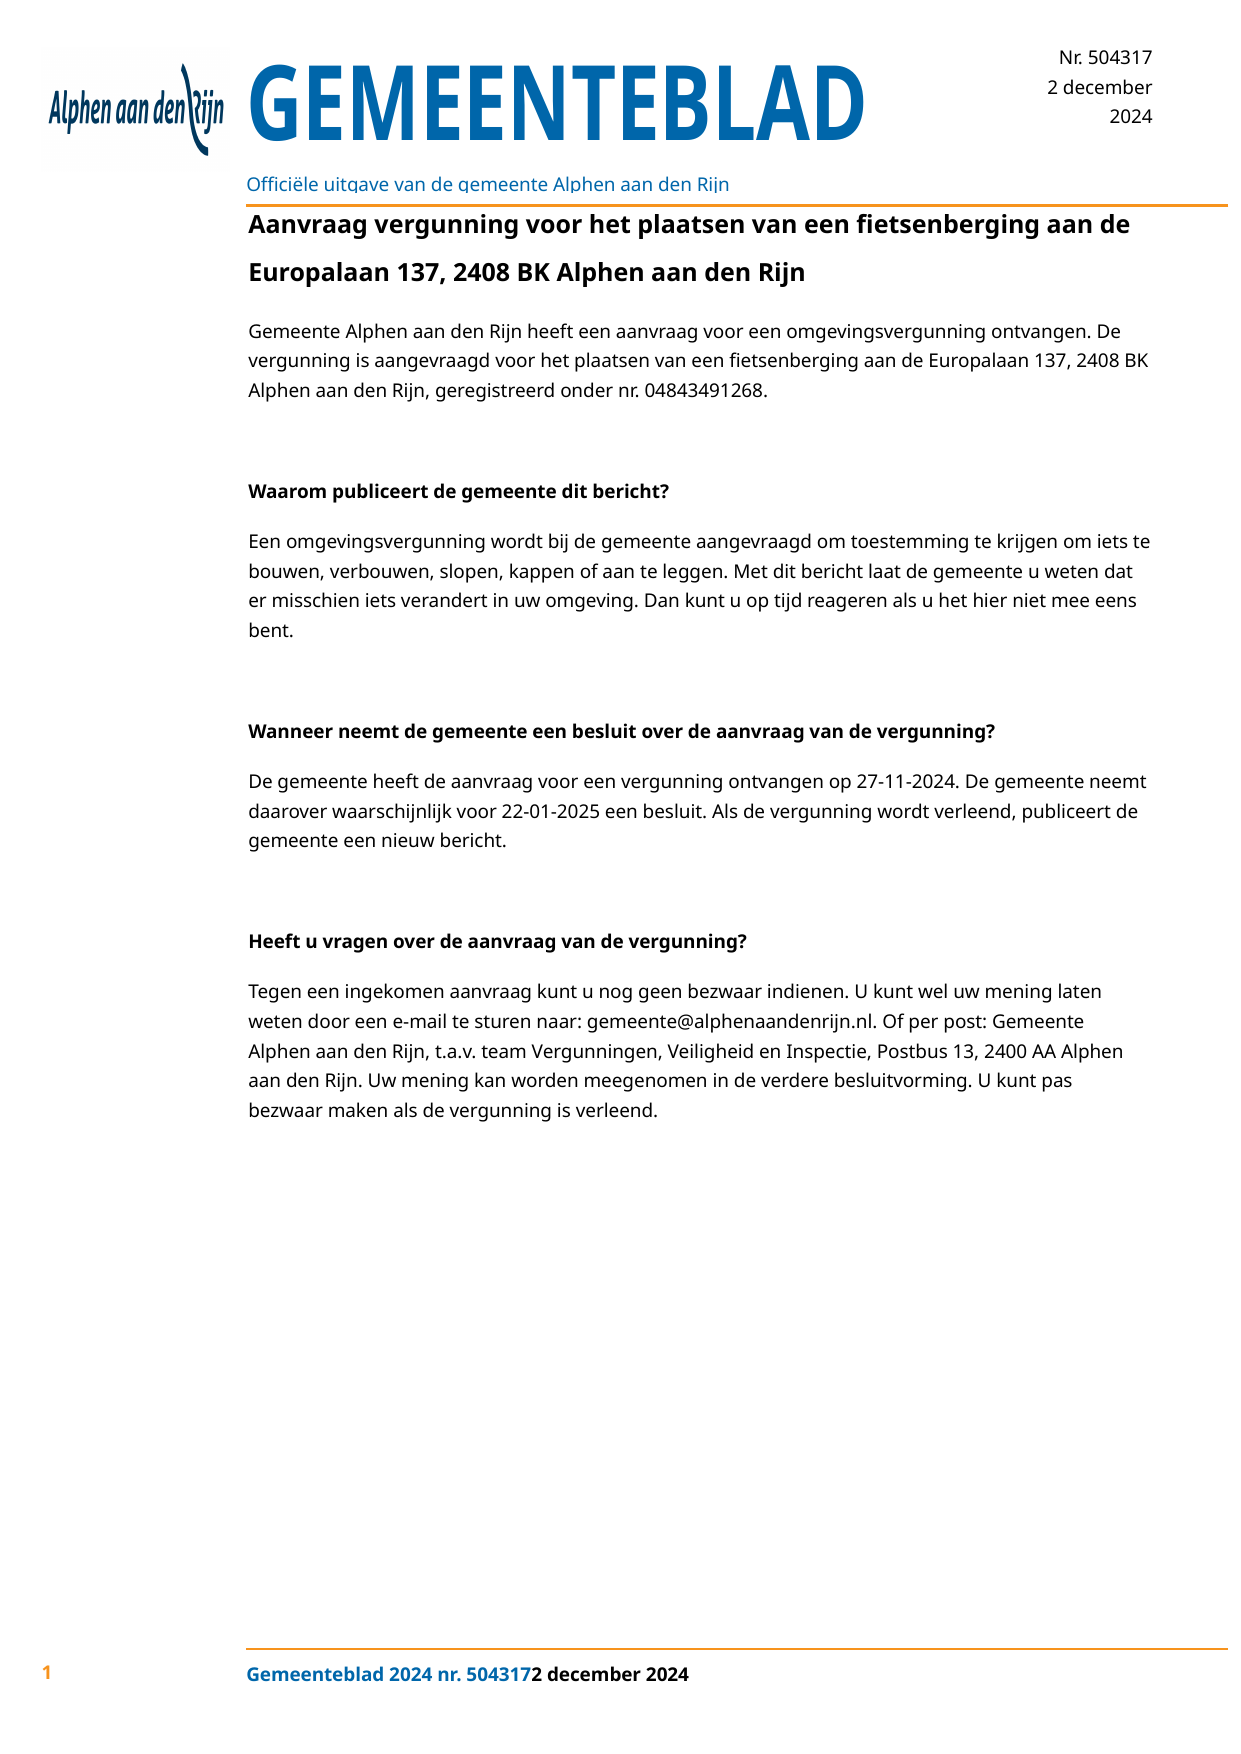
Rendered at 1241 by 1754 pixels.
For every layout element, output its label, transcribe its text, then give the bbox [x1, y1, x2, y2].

text Wanneer neemt de gemeente een besluit over de aanvraag van de vergunning? [248, 718, 1152, 744]
text De gemeente heeft de aanvraag voor een vergunning ontvangen op 27-11-2024. De gemeente neemt daarover waarschijnlijk voor 22-01-2025 een besluit. Als de vergunning wordt verleend, publiceert de gemeente een nieuw bericht. [248, 768, 1152, 853]
text Heeft u vragen over de aanvraag van de vergunning? [248, 928, 1152, 954]
text Een omgevingsvergunning wordt bij de gemeente aangevraagd om toestemming te krijgen om iets te bouwen, verbouwen, slopen, kappen of aan te leggen. Met dit bericht laat de gemeente u weten dat er misschien iets verandert in uw omgeving. Dan kunt u op tijd reageren als u het hier niet mee eens bent. [248, 528, 1152, 643]
text Tegen een ingekomen aanvraag kunt u nog geen bezwaar indienen. U kunt wel uw mening laten weten door een e-mail te sturen naar: gemeente@alphenaandenrijn.nl. Of per post: Gemeente Alphen aan den Rijn, t.a.v. team Vergunningen, Veiligheid en Inspectie, Postbus 13, 2400 AA Alphen aan den Rijn. Uw mening kan worden meegenomen in de verdere besluitvorming. U kunt pas bezwaar maken als de vergunning is verleend. [248, 979, 1152, 1123]
picture [41, 47, 231, 172]
text Gemeente Alphen aan den Rijn heeft een aanvraag voor een omgevingsvergunning ontvangen. De vergunning is aangevraagd voor het plaatsen van een fietsenberging aan de Europalaan 137, 2408 BK Alphen aan den Rijn, geregistreerd onder nr. 04843491268. [248, 318, 1152, 403]
text Aanvraag vergunning voor het plaatsen van een fietsenberging aan de Europalaan 137, 2408 BK Alphen aan den Rijn [248, 207, 1152, 288]
text Waarom publiceert de gemeente dit bericht? [248, 478, 1152, 504]
